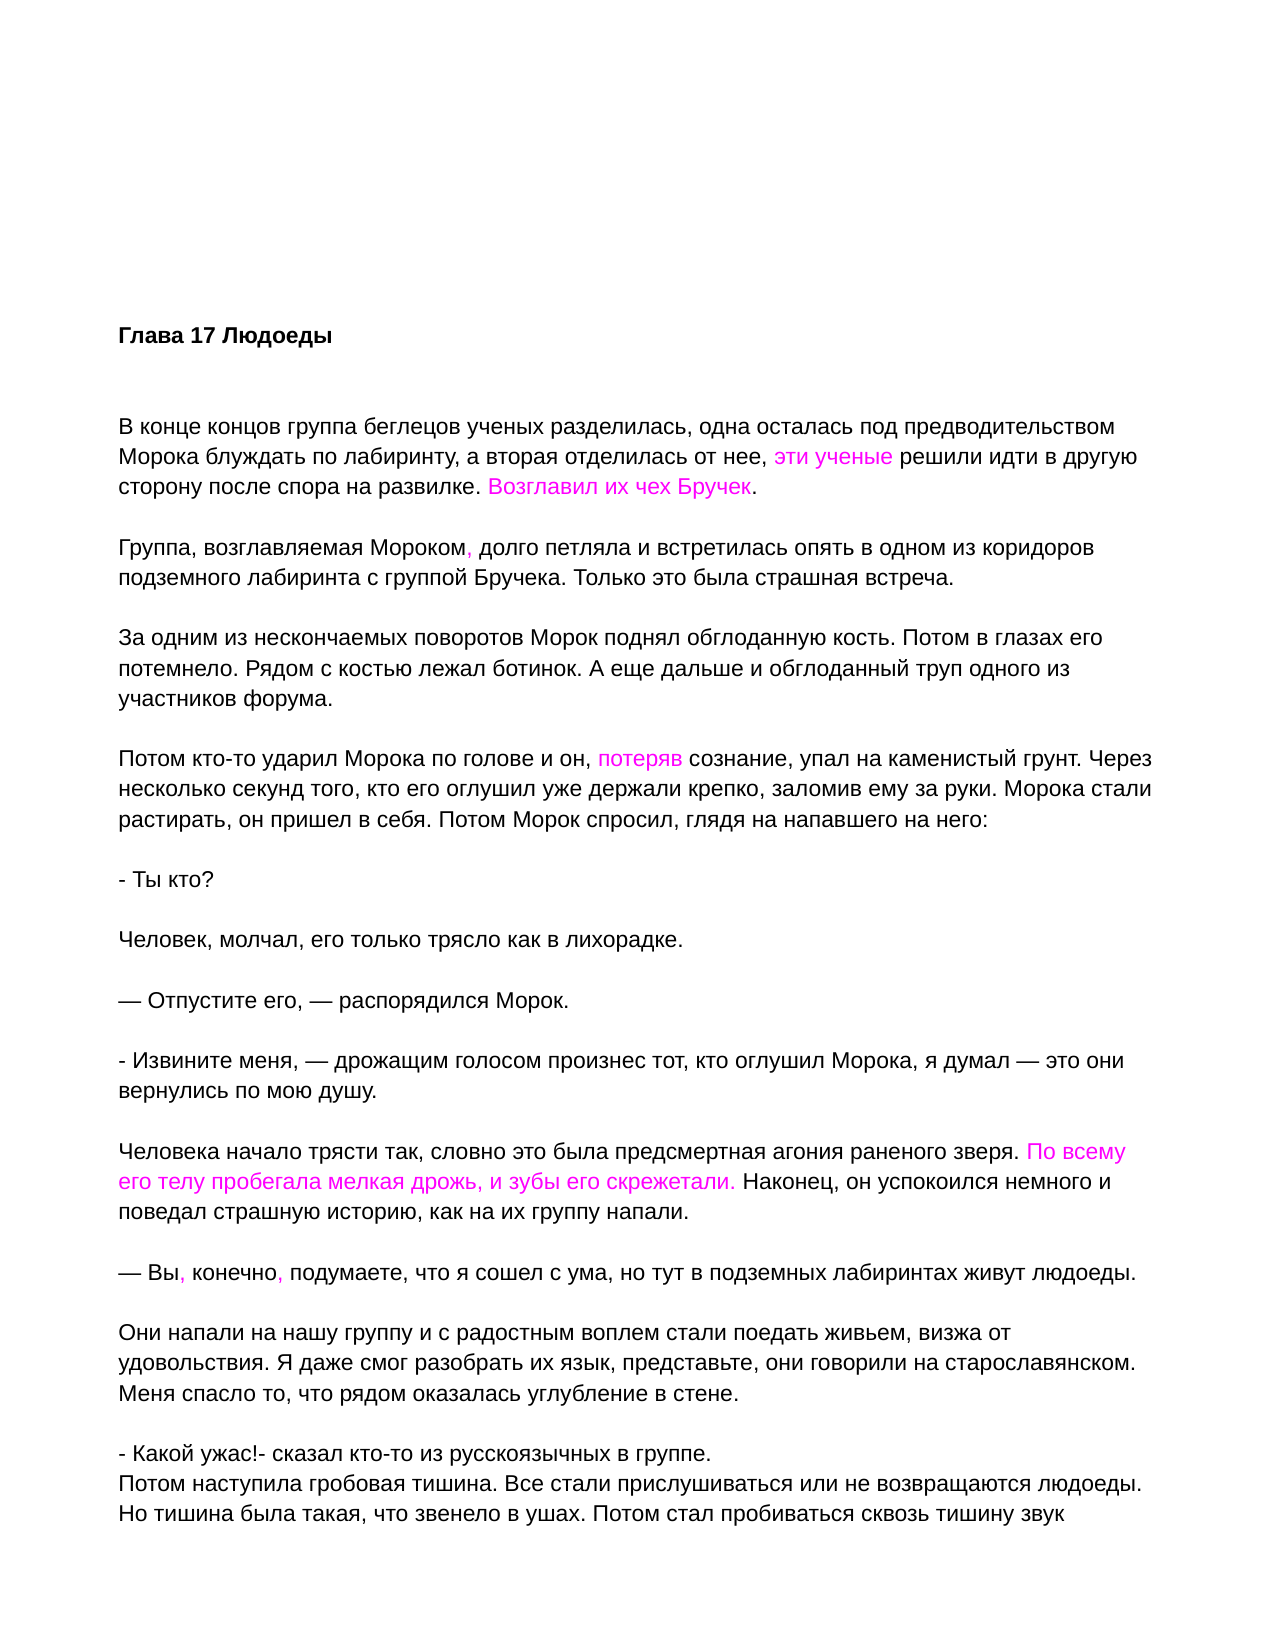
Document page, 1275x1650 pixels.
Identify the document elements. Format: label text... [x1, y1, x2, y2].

text В конце концов группа беглецов ученых разделилась, одна осталась под предводительством Морока блуждать по лабиринту, а вторая отделилась от нее, эти ученые решили идти в другую сторону после спора на развилке. Возглавил их чех Бручек. [118, 413, 1157, 499]
text За одним из нескончаемых поворотов Морок поднял обглоданную кость. Потом в глазах его потемнело. Рядом с костью лежал ботинок. А еще дальше и обглоданный труп одного из участников форума. [118, 624, 1157, 711]
text - Извините меня, — дрожащим голосом произнес тот, кто оглушил Морока, я думал — это они вернулись по мою душу. [118, 1047, 1157, 1104]
text — Отпустите его, — распорядился Морок. [118, 987, 1157, 1013]
text - Какой ужас!- сказал кто-то из русскоязычных в группе. [118, 1440, 1157, 1466]
text — Вы, конечно, подумаете, что я сошел с ума, но тут в подземных лабиринтах живут людоеды. [118, 1259, 1157, 1285]
text Группа, возглавляемая Мороком, долго петляла и встретилась опять в одном из коридоров подземного лабиринта с группой Бручека. Только это была страшная встреча. [118, 534, 1157, 590]
text Они напали на нашу группу и с радостным воплем стали поедать живьем, визжа от удовольствия. Я даже смог разобрать их язык, представьте, они говорили на старославянском. Меня спасло то, что рядом оказалась углубление в стене. [118, 1319, 1157, 1406]
text Человек, молчал, его только трясло как в лихорадке. [118, 926, 1157, 953]
text Глава 17 Людоеды [118, 322, 1157, 348]
text Потом кто-то ударил Морока по голове и он, потеряв сознание, упал на каменистый грунт. Через несколько секунд того, кто его оглушил уже держали крепко, заломив ему за руки. Морока стали растирать, он пришел в себя. Потом Морок спросил, глядя на напавшего на него: [118, 745, 1157, 832]
text Потом наступила гробовая тишина. Все стали прислушиваться или не возвращаются людоеды. Но тишина была такая, что звенело в ушах. Потом стал пробиваться сквозь тишину звук [118, 1470, 1157, 1527]
text - Ты кто? [118, 866, 1157, 892]
text Человека начало трясти так, словно это была предсмертная агония раненого зверя. По всему его телу пробегала мелкая дрожь, и зубы его скрежетали. Наконец, он успокоился немного и поведал страшную историю, как на их группу напали. [118, 1138, 1157, 1224]
